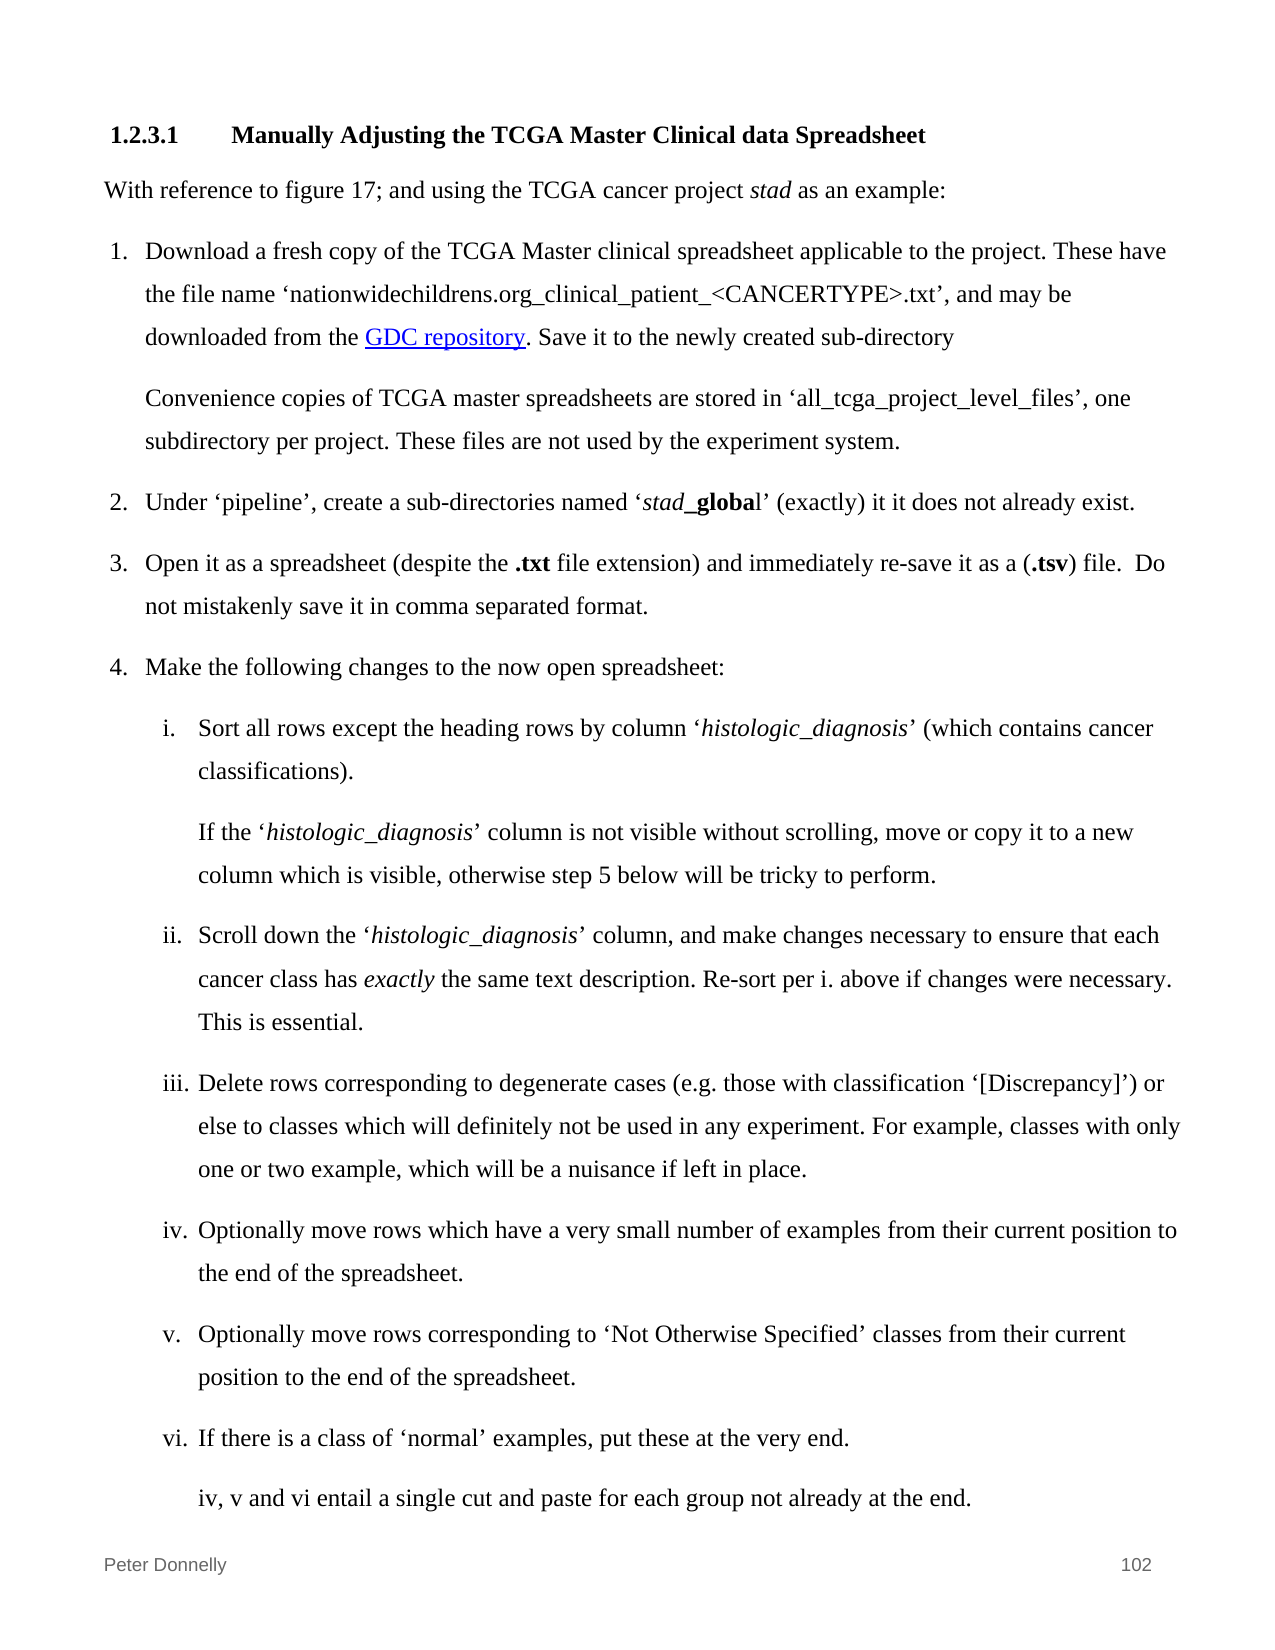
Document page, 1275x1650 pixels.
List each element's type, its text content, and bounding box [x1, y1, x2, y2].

text With reference to figure 17; and using the TCGA cancer project stad as an example: [103, 175, 1181, 204]
list If the ‘histologic_diagnosis’ column is not visible without scrolling, move or copy it to a new column which is visible, otherwise step 5 below will be tricky to perform. [162, 817, 1181, 888]
list If there is a class of ‘normal’ examples, put these at the very end. [162, 1423, 1181, 1451]
list Optionally move rows corresponding to ‘Not Otherwise Specified’ classes from their current position to the end of the spreadsheet. [162, 1319, 1181, 1391]
list Scroll down the ‘histologic_diagnosis’ column, and make changes necessary to ensure that each cancer class has exactly the same text description. Re-sort per i. above if changes were necessary. This is essential. [162, 921, 1181, 1036]
list Download a fresh copy of the TCGA Master clinical spreadsheet applicable to the project. These have the file name ‘nationwidechildrens.org_clinical_patient_<CANCERTYPE>.txt’, and may be downloaded from the GDC repository. Save it to the newly created sub-directory [109, 236, 1181, 351]
list Optionally move rows which have a very small number of examples from their current position to the end of the spreadsheet. [162, 1215, 1181, 1287]
list Under ‘pipeline’, create a sub-directories named ‘stad_global’ (exactly) it it does not already exist. [109, 487, 1181, 516]
list Sort all rows except the heading rows by column ‘histologic_diagnosis’ (which contains cancer classifications). [162, 713, 1181, 784]
subtitle Manually Adjusting the TCGA Master Clinical data Spreadsheet [103, 120, 1181, 148]
list Delete rows corresponding to degenerate cases (e.g. those with classification ‘[Discrepancy]’) or else to classes which will definitely not be used in any experiment. For example, classes with only one or two example, which will be a nuisance if left in place. [162, 1068, 1181, 1183]
list Make the following changes to the now open spreadsheet: [109, 652, 1181, 681]
list Convenience copies of TCGA master spreadsheets are stored in ‘all_tcga_project_level_files’, one subdirectory per project. These files are not used by the experiment system. [109, 383, 1181, 455]
list iv, v and vi entail a single cut and paste for each group not already at the end. [162, 1483, 1181, 1512]
list Open it as a spreadsheet (despite the .txt file extension) and immediately re-save it as a (.tsv) file. Do not mistakenly save it in comma separated format. [109, 548, 1181, 620]
